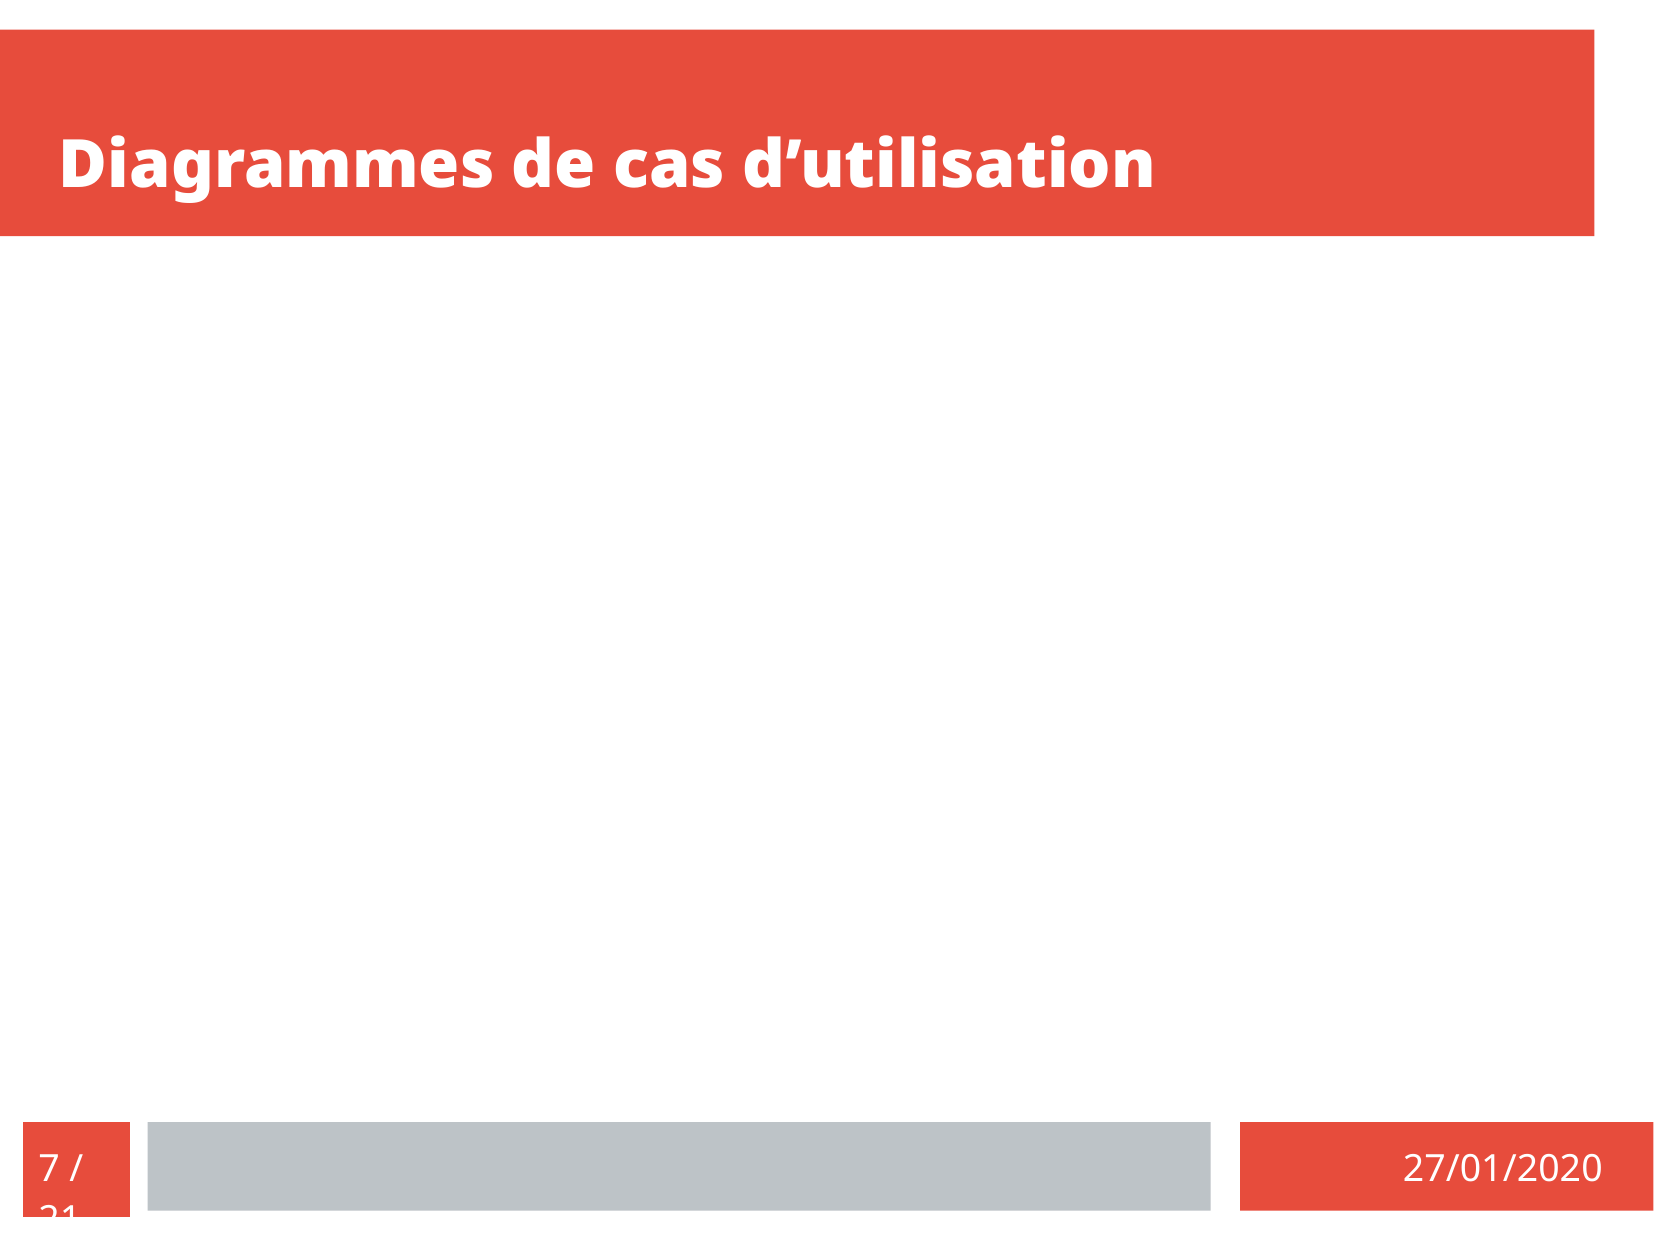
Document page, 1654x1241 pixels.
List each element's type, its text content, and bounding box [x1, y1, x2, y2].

text_box <numéro> / 21 [23, 1133, 142, 1241]
text_box [23, 1122, 130, 1133]
text_box 27/01/2020 [1388, 1133, 1634, 1196]
title Diagrammes de cas d’utilisation [59, 59, 1595, 207]
